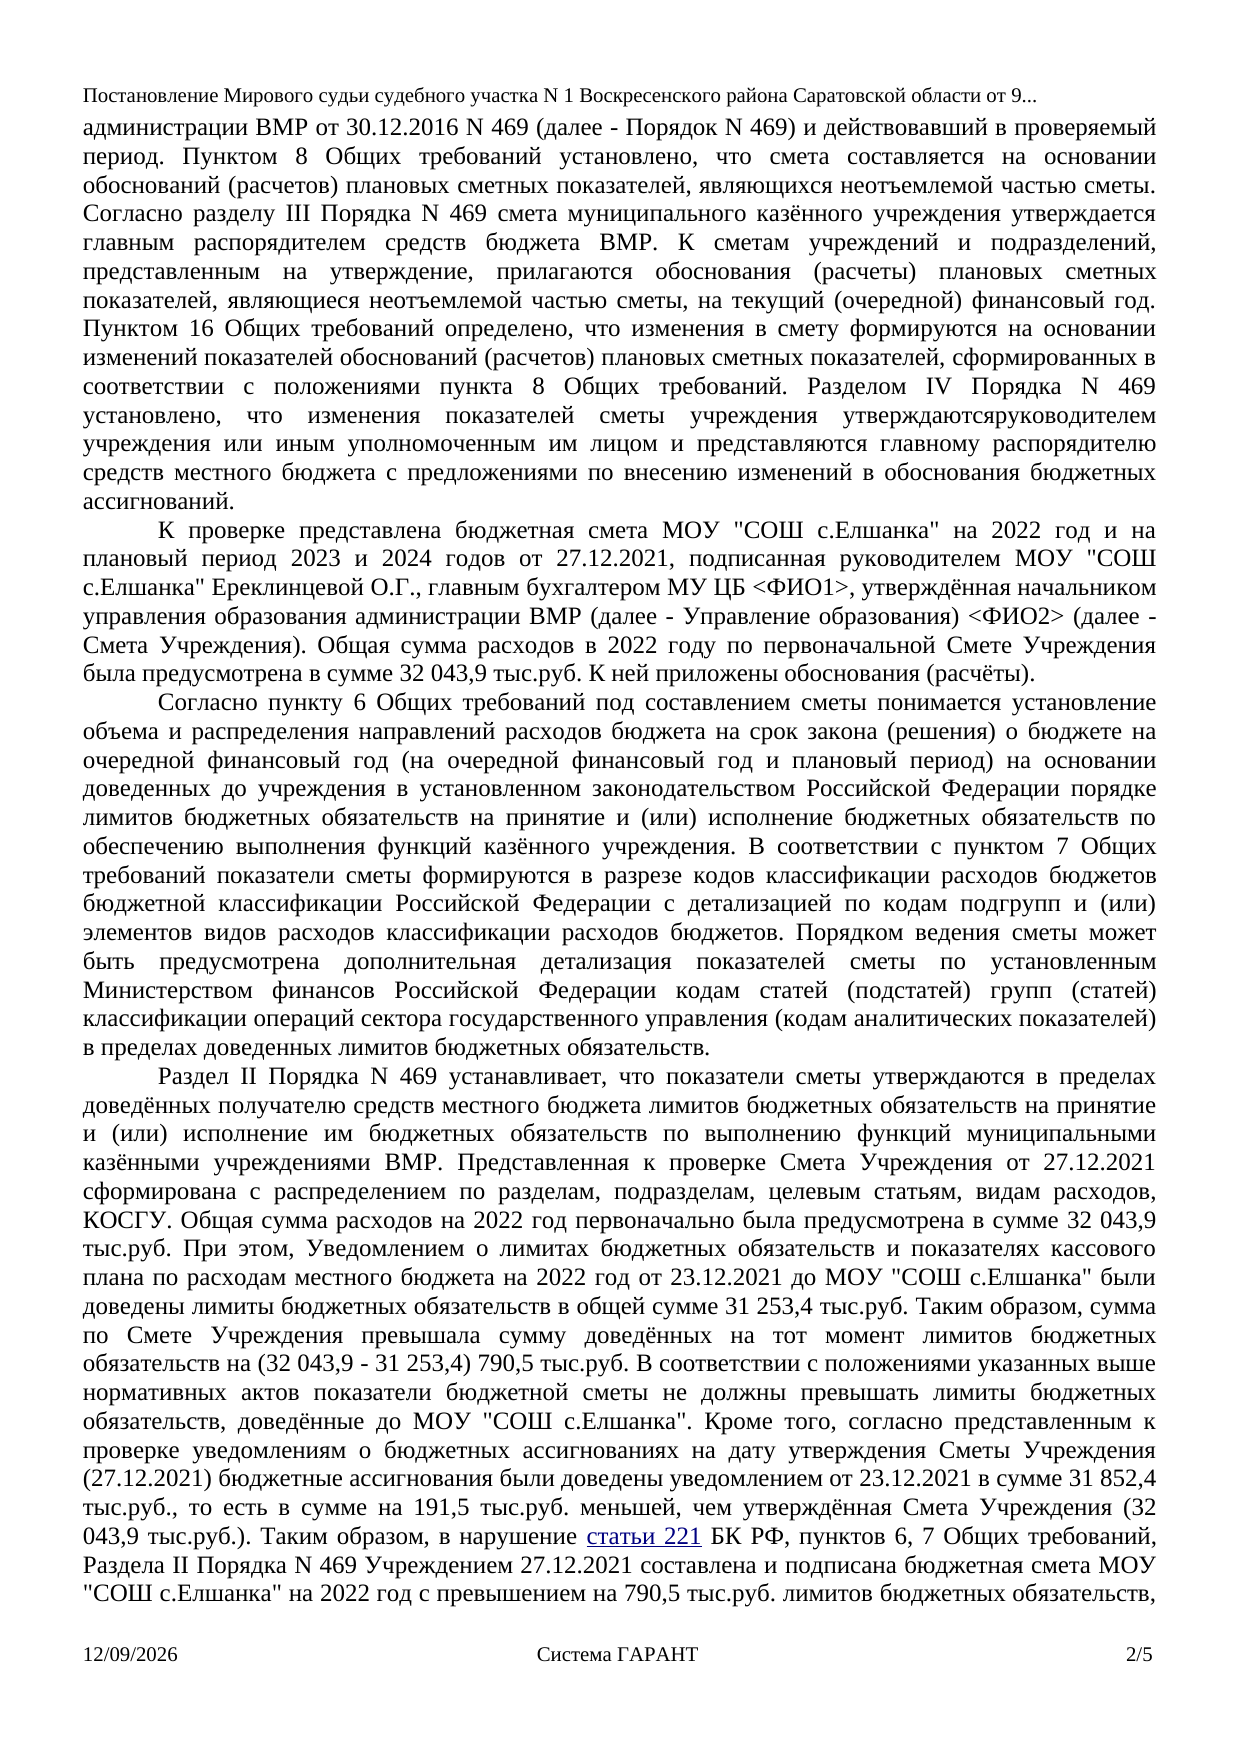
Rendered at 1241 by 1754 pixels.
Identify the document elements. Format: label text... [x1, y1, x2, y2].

text Раздел II Порядка N 469 устанавливает, что показатели сметы утверждаются в пределах доведённых получателю средств местного бюджета лимитов бюджетных обязательств на принятие и (или) исполнение им бюджетных обязательств по выполнению функций муниципальными казёнными учреждениями ВМР. Представленная к проверке Смета Учреждения от 27.12.2021 сформирована с распределением по разделам, подразделам, целевым статьям, видам расходов, КОСГУ. Общая сумма расходов на 2022 год первоначально была предусмотрена в сумме 32 043,9 тыс.руб. При этом, Уведомлением о лимитах бюджетных обязательств и показателях кассового плана по расходам местного бюджета на 2022 год от 23.12.2021 до МОУ "СОШ с.Елшанка" были доведены лимиты бюджетных обязательств в общей сумме 31 253,4 тыс.руб. Таким образом, сумма по Смете Учреждения превышала сумму доведённых на тот момент лимитов бюджетных обязательств на (32 043,9 - 31 253,4) 790,5 тыс.руб. В соответствии с положениями указанных выше нормативных актов показатели бюджетной сметы не должны превышать лимиты бюджетных обязательств, доведённые до МОУ "СОШ с.Елшанка". Кроме того, согласно представленным к проверке уведомлениям о бюджетных ассигнованиях на дату утверждения Сметы Учреждения (27.12.2021) бюджетные ассигнования были доведены уведомлением от 23.12.2021 в сумме 31 852,4 тыс.руб., то есть в сумме на 191,5 тыс.руб. меньшей, чем утверждённая Смета Учреждения (32 043,9 тыс.руб.). Таким образом, в нарушение статьи 221 БК РФ, пунктов 6, 7 Общих требований, Раздела II Порядка N 469 Учреждением 27.12.2021 составлена и подписана бюджетная смета МОУ "СОШ с.Елшанка" на 2022 год с превышением на 790,5 тыс.руб. лимитов бюджетных обязательств, [83, 1061, 1157, 1607]
text К проверке представлена бюджетная смета МОУ "СОШ с.Елшанка" на 2022 год и на плановый период 2023 и 2024 годов от 27.12.2021, подписанная руководителем МОУ "СОШ с.Елшанка" Ереклинцевой О.Г., главным бухгалтером МУ ЦБ <ФИО1>, утверждённая начальником управления образования администрации ВМР (далее - Управление образования) <ФИО2> (далее - Смета Учреждения). Общая сумма расходов в 2022 году по первоначальной Смете Учреждения была предусмотрена в сумме 32 043,9 тыс.руб. К ней приложены обоснования (расчёты). [83, 515, 1157, 687]
text Согласно пункту 6 Общих требований под составлением сметы понимается установление объема и распределения направлений расходов бюджета на срок закона (решения) о бюджете на очередной финансовый год (на очередной финансовый год и плановый период) на основании доведенных до учреждения в установленном законодательством Российской Федерации порядке лимитов бюджетных обязательств на принятие и (или) исполнение бюджетных обязательств по обеспечению выполнения функций казённого учреждения. В соответствии с пунктом 7 Общих требований показатели сметы формируются в разрезе кодов классификации расходов бюджетов бюджетной классификации Российской Федерации с детализацией по кодам подгрупп и (или) элементов видов расходов классификации расходов бюджетов. Порядком ведения сметы может быть предусмотрена дополнительная детализация показателей сметы по установленным Министерством финансов Российской Федерации кодам статей (подстатей) групп (статей) классификации операций сектора государственного управления (кодам аналитических показателей) в пределах доведенных лимитов бюджетных обязательств. [83, 687, 1157, 1061]
text администрации ВМР от 30.12.2016 N 469 (далее - Порядок N 469) и действовавший в проверяемый период. Пунктом 8 Общих требований установлено, что смета составляется на основании обоснований (расчетов) плановых сметных показателей, являющихся неотъемлемой частью сметы. Согласно разделу III Порядка N 469 смета муниципального казённого учреждения утверждается главным распорядителем средств бюджета ВМР. К сметам учреждений и подразделений, представленным на утверждение, прилагаются обоснования (расчеты) плановых сметных показателей, являющиеся неотъемлемой частью сметы, на текущий (очередной) финансовый год. Пунктом 16 Общих требований определено, что изменения в смету формируются на основании изменений показателей обоснований (расчетов) плановых сметных показателей, сформированных в соответствии с положениями пункта 8 Общих требований. Разделом IV Порядка N 469 установлено, что изменения показателей сметы учреждения утверждаютсяруководителем учреждения или иным уполномоченным им лицом и представляются главному распорядителю средств местного бюджета с предложениями по внесению изменений в обоснования бюджетных ассигнований. [83, 112, 1157, 515]
